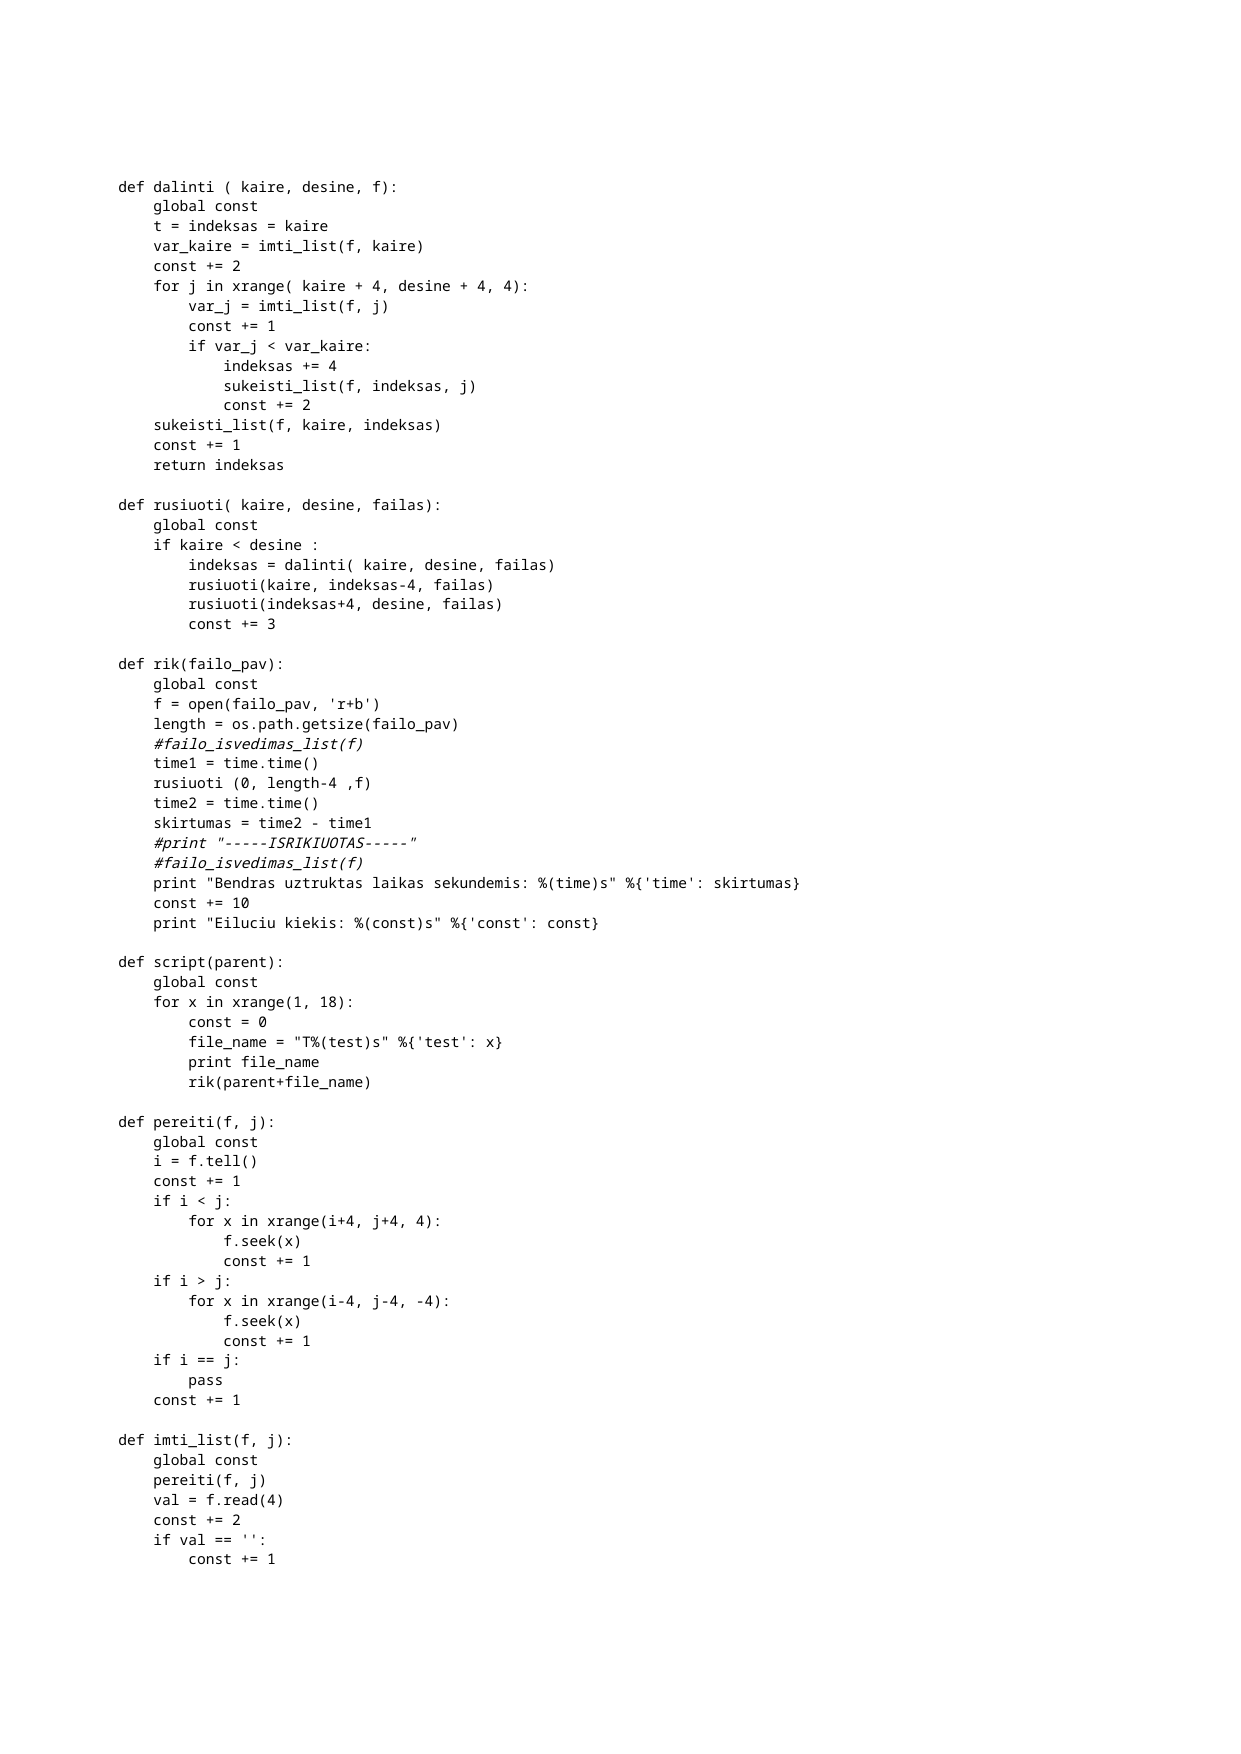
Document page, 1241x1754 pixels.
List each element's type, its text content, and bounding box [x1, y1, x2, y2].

text def dalinti ( kaire, desine, f): [118, 176, 1122, 196]
text def script(parent): [118, 952, 1122, 972]
text indeksas += 4 [118, 355, 1122, 375]
text var_kaire = imti_list(f, kaire) [118, 236, 1122, 256]
text global const [118, 1450, 1122, 1469]
text const += 3 [118, 614, 1122, 634]
text length = os.path.getsize(failo_pav) [118, 713, 1122, 733]
text pereiti(f, j) [118, 1469, 1122, 1489]
text global const [118, 1131, 1122, 1151]
text if i == j: [118, 1350, 1122, 1370]
text const += 1 [118, 435, 1122, 455]
text skirtumas = time2 - time1 [118, 813, 1122, 833]
text sukeisti_list(f, indeksas, j) [118, 375, 1122, 395]
text f = open(failo_pav, 'r+b') [118, 694, 1122, 713]
text #failo_isvedimas_list(f) [118, 733, 1122, 753]
text for x in xrange(1, 18): [118, 992, 1122, 1012]
text f.seek(x) [118, 1231, 1122, 1251]
text global const [118, 972, 1122, 992]
text i = f.tell() [118, 1151, 1122, 1171]
text sukeisti_list(f, kaire, indeksas) [118, 415, 1122, 435]
text var_j = imti_list(f, j) [118, 296, 1122, 316]
text t = indeksas = kaire [118, 216, 1122, 236]
text if i > j: [118, 1271, 1122, 1291]
text time2 = time.time() [118, 793, 1122, 813]
text f.seek(x) [118, 1310, 1122, 1330]
text global const [118, 514, 1122, 534]
text const += 10 [118, 893, 1122, 912]
text #print "-----ISRIKIUOTAS-----" [118, 833, 1122, 853]
text const += 2 [118, 395, 1122, 415]
text global const [118, 674, 1122, 694]
text val = f.read(4) [118, 1489, 1122, 1509]
text time1 = time.time() [118, 753, 1122, 773]
text for j in xrange( kaire + 4, desine + 4, 4): [118, 276, 1122, 296]
text pass [118, 1370, 1122, 1390]
text rusiuoti(kaire, indeksas-4, failas) [118, 574, 1122, 594]
text for x in xrange(i+4, j+4, 4): [118, 1211, 1122, 1231]
text return indeksas [118, 455, 1122, 475]
text const += 1 [118, 1330, 1122, 1350]
text const += 1 [118, 1549, 1122, 1569]
text for x in xrange(i-4, j-4, -4): [118, 1291, 1122, 1310]
text if i < j: [118, 1191, 1122, 1211]
text if kaire < desine : [118, 534, 1122, 554]
text def pereiti(f, j): [118, 1111, 1122, 1131]
text if var_j < var_kaire: [118, 336, 1122, 355]
text const = 0 [118, 1012, 1122, 1032]
text print "Eiluciu kiekis: %(const)s" %{'const': const} [118, 912, 1122, 932]
text global const [118, 196, 1122, 216]
text const += 2 [118, 256, 1122, 276]
text file_name = "T%(test)s" %{'test': x} [118, 1032, 1122, 1052]
text const += 1 [118, 316, 1122, 336]
text rusiuoti (0, length-4 ,f) [118, 773, 1122, 793]
text print "Bendras uztruktas laikas sekundemis: %(time)s" %{'time': skirtumas} [118, 873, 1122, 893]
text def imti_list(f, j): [118, 1430, 1122, 1450]
text print file_name [118, 1052, 1122, 1072]
text #failo_isvedimas_list(f) [118, 853, 1122, 873]
text const += 1 [118, 1390, 1122, 1410]
text const += 1 [118, 1171, 1122, 1191]
text const += 1 [118, 1251, 1122, 1271]
text rik(parent+file_name) [118, 1072, 1122, 1092]
text rusiuoti(indeksas+4, desine, failas) [118, 594, 1122, 614]
text def rik(failo_pav): [118, 654, 1122, 674]
text const += 2 [118, 1509, 1122, 1529]
text indeksas = dalinti( kaire, desine, failas) [118, 554, 1122, 574]
text def rusiuoti( kaire, desine, failas): [118, 495, 1122, 514]
text if val == '': [118, 1529, 1122, 1549]
